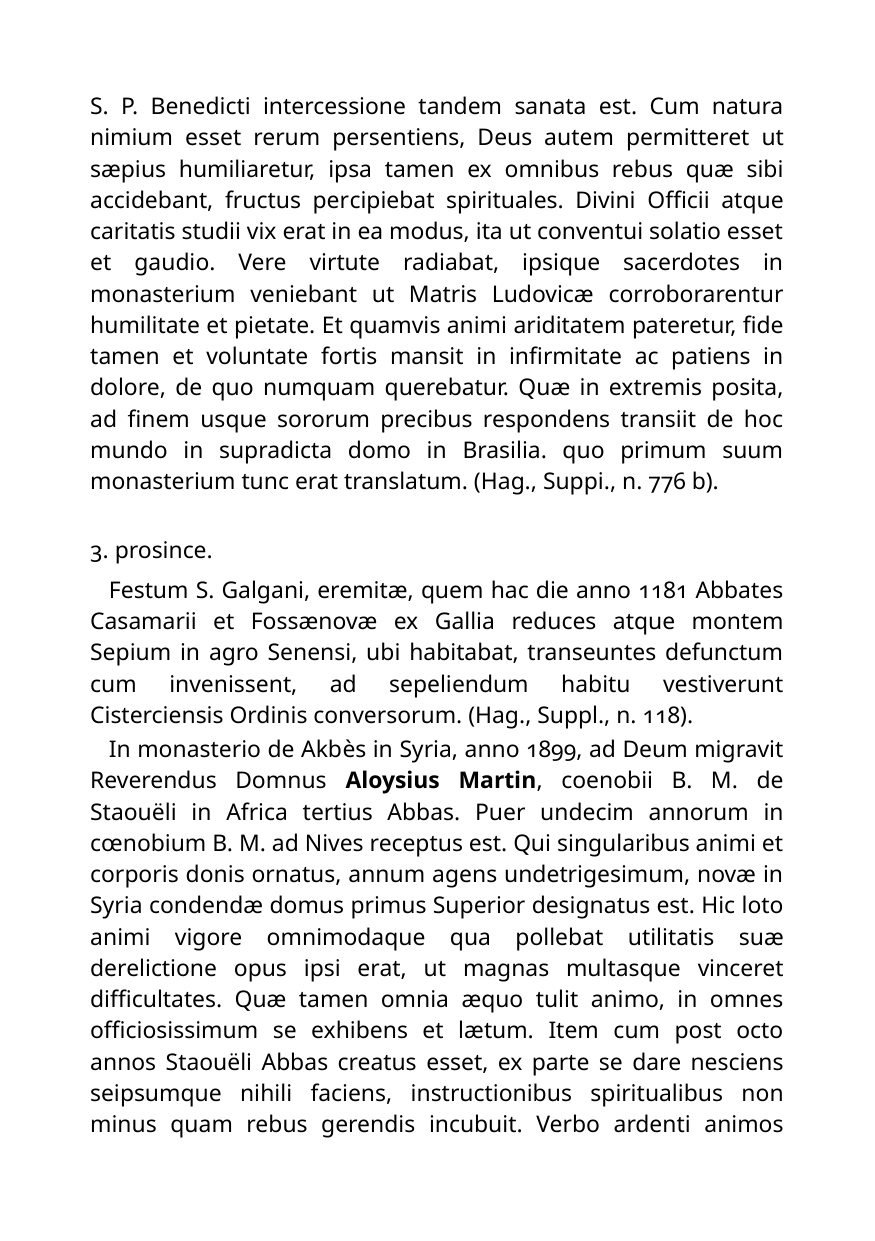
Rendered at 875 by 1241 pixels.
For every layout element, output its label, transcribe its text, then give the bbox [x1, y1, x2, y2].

text In monasterio de Akbès in Syria, anno 1899, ad Deum migravit Reverendus Domnus Aloysius Martin, coenobii B. M. de Staouëli in Africa tertius Abbas. Puer undecim annorum in cœnobium B. M. ad Nives receptus est. Qui singularibus animi et corporis donis ornatus, annum agens undetrigesimum, novæ in Syria condendæ domus primus Superior designatus est. Hic loto animi vigore omnimodaque qua pollebat utilitatis suæ derelictione opus ipsi erat, ut magnas multasque vinceret difficultates. Quæ tamen omnia æquo tulit animo, in omnes officiosissimum se exhibens et lætum. Item cum post octo annos Staouëli Abbas creatus esset, ex parte se dare nesciens seipsumque nihili faciens, instructionibus spiritualibus non minus quam rebus gerendis incubuit. Verbo ardenti animos [90, 733, 784, 1139]
text 3. prosince. [90, 533, 784, 565]
text S. P. Benedicti intercessione tandem sanata est. Cum natura nimium esset rerum persen­tiens, Deus autem permitteret ut sæpius humiliaretur, ipsa tamen ex omnibus rebus quæ sibi accidebant, fructus per­cipiebat spirituales. Divini Officii atque caritatis studii vix erat in ea modus, ita ut conventui solatio esset et gaudio. Vere virtute radiabat, ipsique sacerdotes in monasterium veniebant ut Matris Ludovicæ corroborarentur humilitate et pietate. Et quamvis animi ariditatem pateretur, fide tamen et voluntate fortis mansit in infirmitate ac patiens in dolore, de quo numquam querebatur. Quæ in extremis posita, ad finem usque sororum precibus respondens transiit de hoc mundo in supradicta domo in Brasilia. quo primum suum monasterium tunc erat translatum. (Hag., Suppi., n. 776 b). [90, 90, 784, 496]
text Festum S. Galgani, eremitæ, quem hac die anno 1181 Abbates Casamarii et Fossænovæ ex Gallia reduces atque montem Sepium in agro Senensi, ubi habitabat, transeuntes defunctum cum invenissent, ad sepeliendum habitu vestiverunt Cisterciensis Ordinis conversorum. (Hag., Suppl., n. 118). [90, 574, 784, 730]
